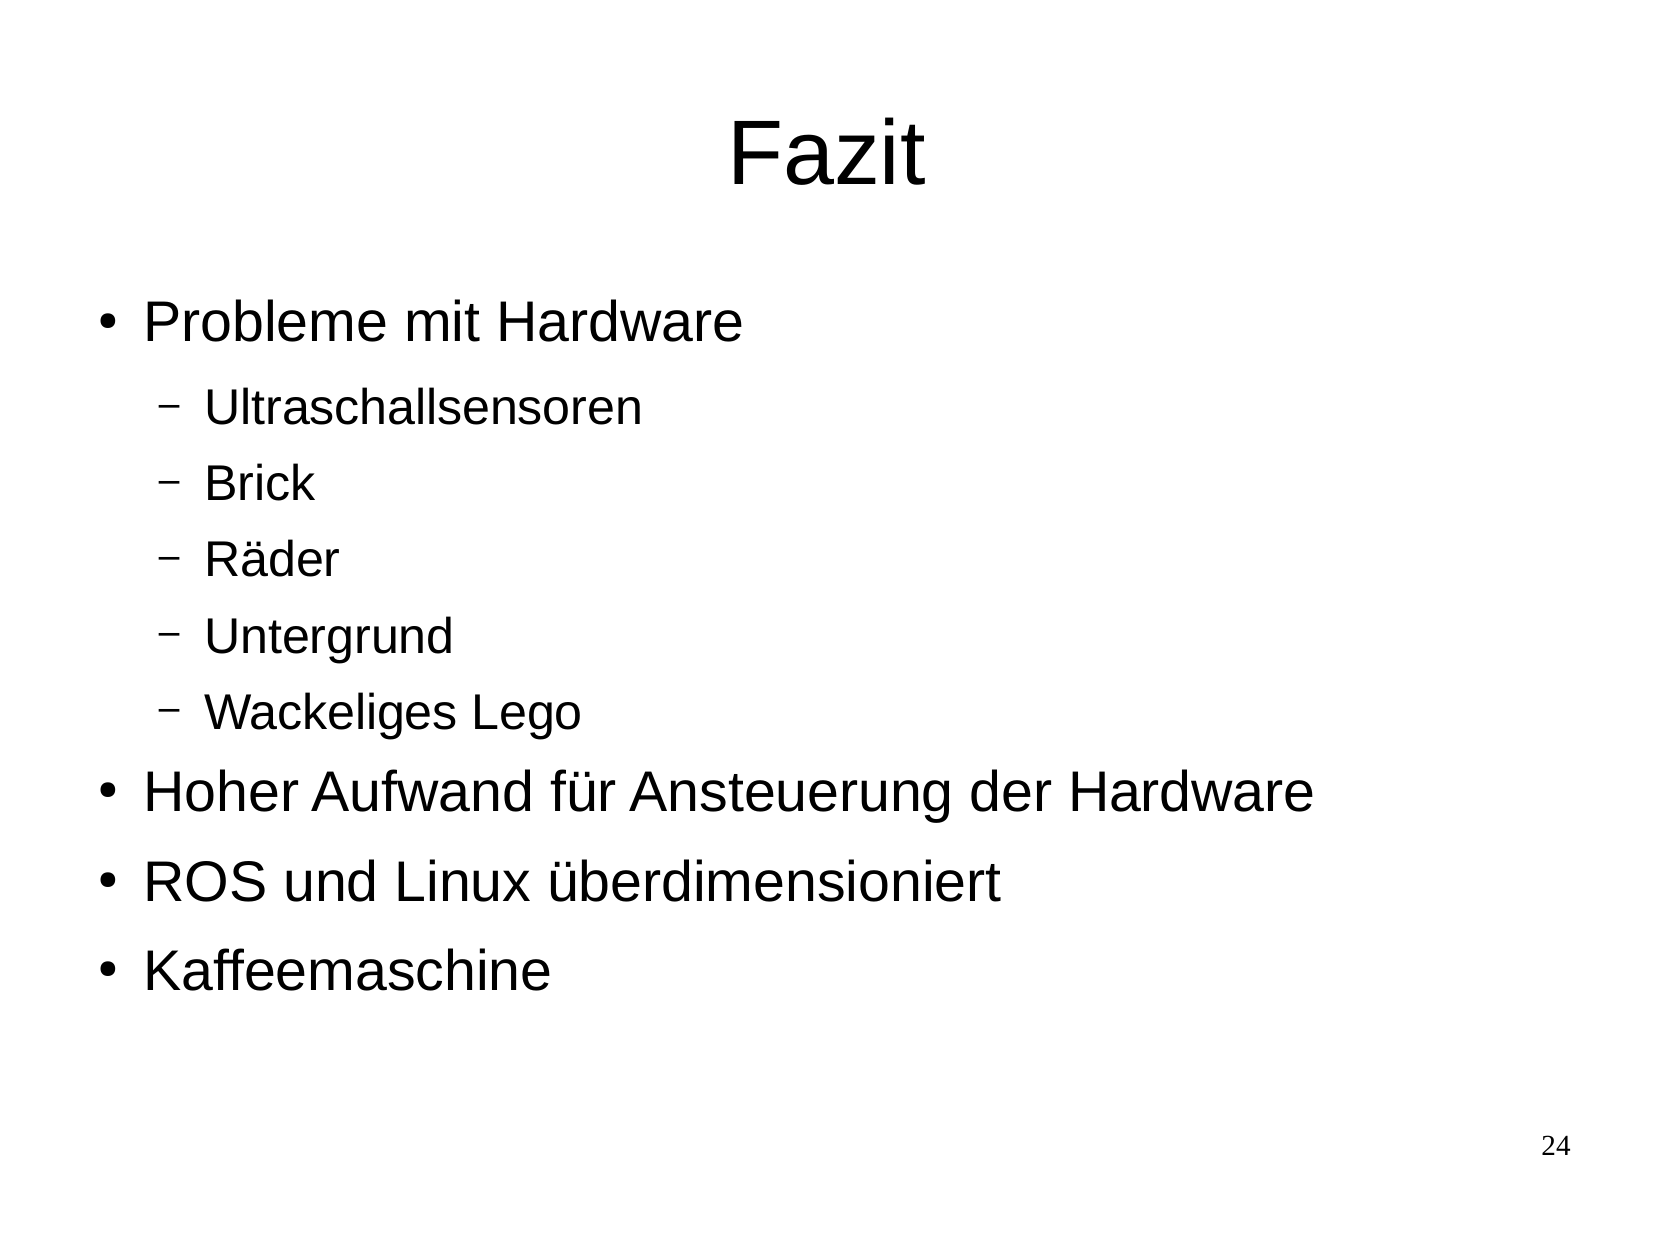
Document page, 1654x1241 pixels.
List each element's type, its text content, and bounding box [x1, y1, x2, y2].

title Fazit [82, 49, 1571, 257]
list Probleme mit Hardware Ultraschallsensoren Brick Räder Untergrund Wackeliges Lego Hoher Aufwand für Ansteuerung der Hardware ROS und Linux überdimensioniert Kaffeemaschine [82, 290, 1538, 1010]
